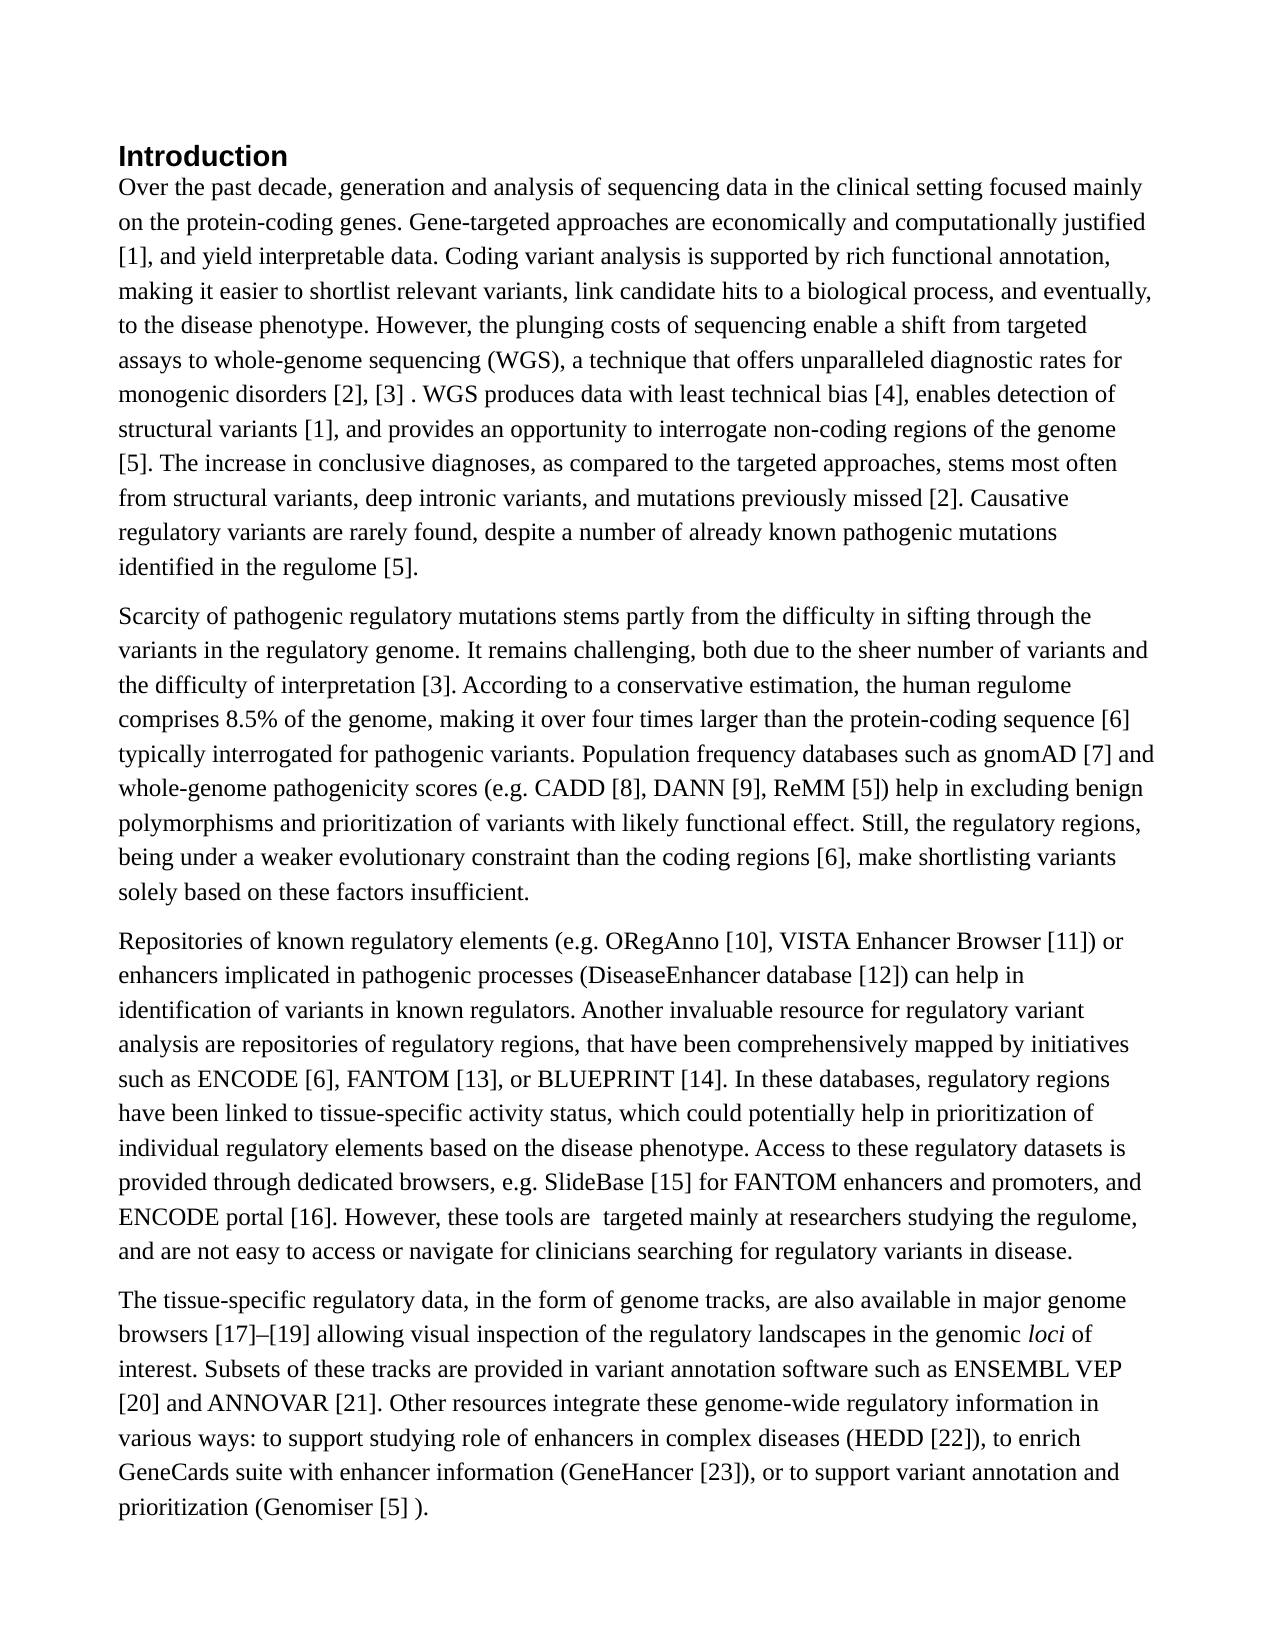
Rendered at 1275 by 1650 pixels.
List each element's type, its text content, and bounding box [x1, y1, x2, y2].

text Scarcity of pathogenic regulatory mutations stems partly from the difficulty in sifting through the variants in the regulatory genome. It remains challenging, both due to the sheer number of variants and the difficulty of interpretation [3]. According to a conservative estimation, the human regulome comprises 8.5% of the genome, making it over four times larger than the protein-coding sequence [6] typically interrogated for pathogenic variants. Population frequency databases such as gnomAD [7] and whole-genome pathogenicity scores (e.g. CADD [8], DANN [9], ReMM [5]) help in excluding benign polymorphisms and prioritization of variants with likely functional effect. Still, the regulatory regions, being under a weaker evolutionary constraint than the coding regions [6], make shortlisting variants solely based on these factors insufficient. [118, 601, 1157, 905]
text Over the past decade, generation and analysis of sequencing data in the clinical setting focused mainly on the protein-coding genes. Gene-targeted approaches are economically and computationally justified [1], and yield interpretable data. Coding variant analysis is supported by rich functional annotation, making it easier to shortlist relevant variants, link candidate hits to a biological process, and eventually, to the disease phenotype. However, the plunging costs of sequencing enable a shift from targeted assays to whole-genome sequencing (WGS), a technique that offers unparalleled diagnostic rates for monogenic disorders [2], [3] . WGS produces data with least technical bias [4], enables detection of structural variants [1], and provides an opportunity to interrogate non-coding regions of the genome [5]. The increase in conclusive diagnoses, as compared to the targeted approaches, stems most often from structural variants, deep intronic variants, and mutations previously missed [2]. Causative regulatory variants are rarely found, despite a number of already known pathogenic mutations identified in the regulome [5]. [118, 172, 1157, 581]
text The tissue-specific regulatory data, in the form of genome tracks, are also available in major genome browsers [17]–[19] allowing visual inspection of the regulatory landscapes in the genomic loci of interest. Subsets of these tracks are provided in variant annotation software such as ENSEMBL VEP [20] ⁠and ANNOVAR [21]. Other resources integrate these genome-wide regulatory information in various ways: to support studying role of enhancers in complex diseases (HEDD [22]), to enrich GeneCards suite with enhancer information (GeneHancer [23]), or to support variant annotation and prioritization (Genomiser [5] ). [118, 1285, 1157, 1521]
subtitle Introduction [118, 139, 1157, 172]
text Repositories of known regulatory elements (e.g. ORegAnno [10], VISTA Enhancer Browser [11]) or enhancers implicated in pathogenic processes (DiseaseEnhancer database [12]) can help in identification of variants in known regulators. Another invaluable resource for regulatory variant analysis are repositories of regulatory regions, that have been comprehensively mapped by initiatives such as ENCODE [6], FANTOM [13], or BLUEPRINT [14]. In these databases, regulatory regions have been linked to tissue-specific activity status, which could potentially help in prioritization of individual regulatory elements based on the disease phenotype. Access to these regulatory datasets is provided through dedicated browsers, e.g. SlideBase [15] for FANTOM enhancers and promoters, and ENCODE portal [16]. However, these tools are targeted mainly at researchers studying the regulome, and are not easy to access or navigate for clinicians searching for regulatory variants in disease. [118, 926, 1157, 1265]
